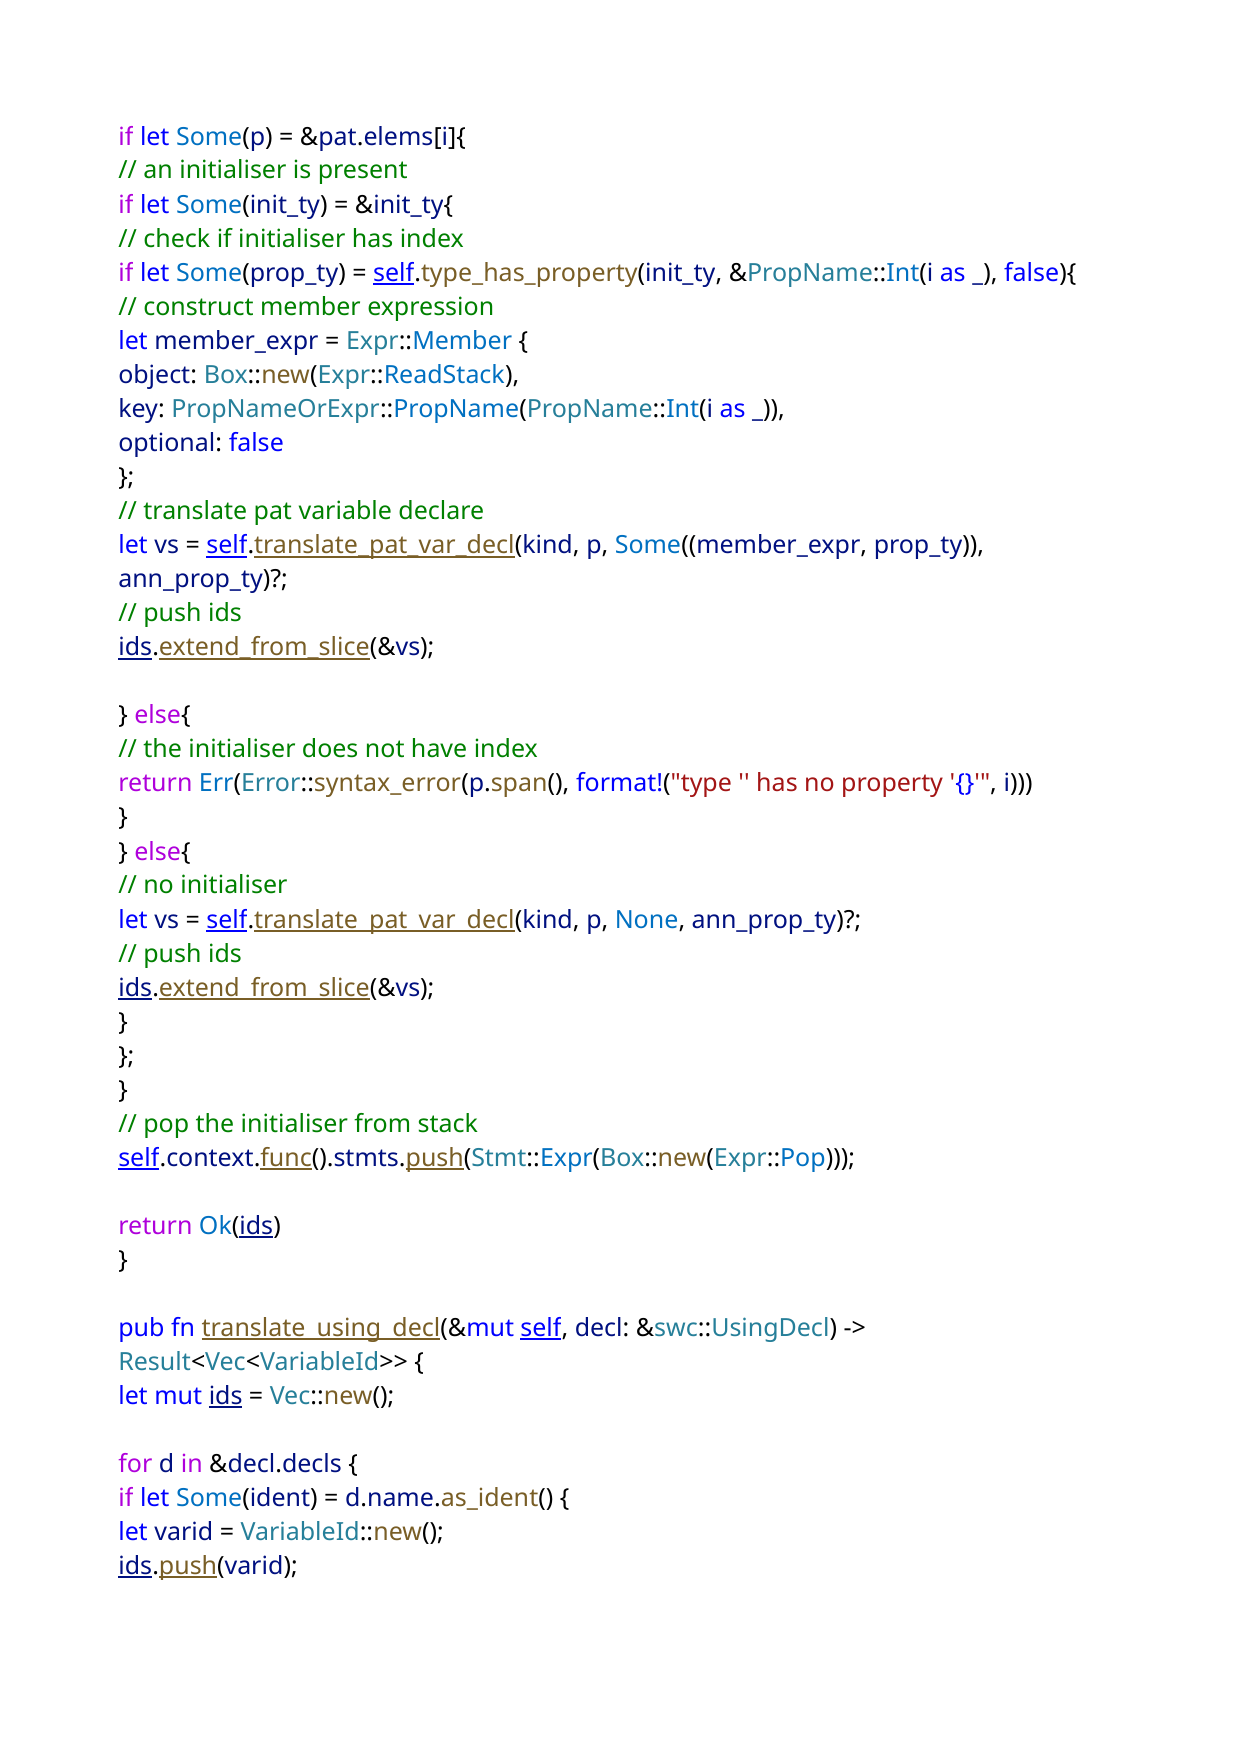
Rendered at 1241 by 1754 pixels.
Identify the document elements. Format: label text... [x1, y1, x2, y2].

text if let Some(p) = &pat.elems[i]{ [118, 118, 1122, 152]
text // translate pat variable declare [118, 493, 1122, 527]
text ids.push(varid); [118, 1547, 1122, 1582]
text pub fn translate_using_decl(&mut self, decl: &swc::UsingDecl) -> Result<Vec<VariableId>> { [118, 1309, 1122, 1377]
text }; [118, 1037, 1122, 1072]
text let mut ids = Vec::new(); [118, 1377, 1122, 1412]
text } [118, 1003, 1122, 1037]
text }; [118, 459, 1122, 493]
text optional: false [118, 425, 1122, 459]
text if let Some(ident) = d.name.as_ident() { [118, 1479, 1122, 1513]
text } [118, 799, 1122, 833]
text } [118, 1072, 1122, 1106]
text for d in &decl.decls { [118, 1445, 1122, 1479]
text return Err(Error::syntax_error(p.span(), format!("type '' has no property '{}'", i))) [118, 765, 1122, 799]
text if let Some(init_ty) = &init_ty{ [118, 186, 1122, 220]
text // push ids [118, 595, 1122, 629]
text let vs = self.translate_pat_var_decl(kind, p, None, ann_prop_ty)?; [118, 901, 1122, 935]
text // an initialiser is present [118, 152, 1122, 186]
text // construct member expression [118, 288, 1122, 322]
text let vs = self.translate_pat_var_decl(kind, p, Some((member_expr, prop_ty)), ann_prop_ty)?; [118, 527, 1122, 595]
text key: PropNameOrExpr::PropName(PropName::Int(i as _)), [118, 391, 1122, 425]
text if let Some(prop_ty) = self.type_has_property(init_ty, &PropName::Int(i as _), false){ [118, 254, 1122, 288]
text } else{ [118, 697, 1122, 731]
text } else{ [118, 833, 1122, 867]
text object: Box::new(Expr::ReadStack), [118, 357, 1122, 391]
text let member_expr = Expr::Member { [118, 322, 1122, 357]
text // check if initialiser has index [118, 220, 1122, 254]
text self.context.func().stmts.push(Stmt::Expr(Box::new(Expr::Pop))); [118, 1140, 1122, 1174]
text // pop the initialiser from stack [118, 1106, 1122, 1140]
text ids.extend_from_slice(&vs); [118, 969, 1122, 1003]
text return Ok(ids) [118, 1207, 1122, 1242]
text // push ids [118, 935, 1122, 969]
text // no initialiser [118, 867, 1122, 901]
text let varid = VariableId::new(); [118, 1513, 1122, 1547]
text } [118, 1242, 1122, 1276]
text ids.extend_from_slice(&vs); [118, 629, 1122, 663]
text // the initialiser does not have index [118, 731, 1122, 765]
